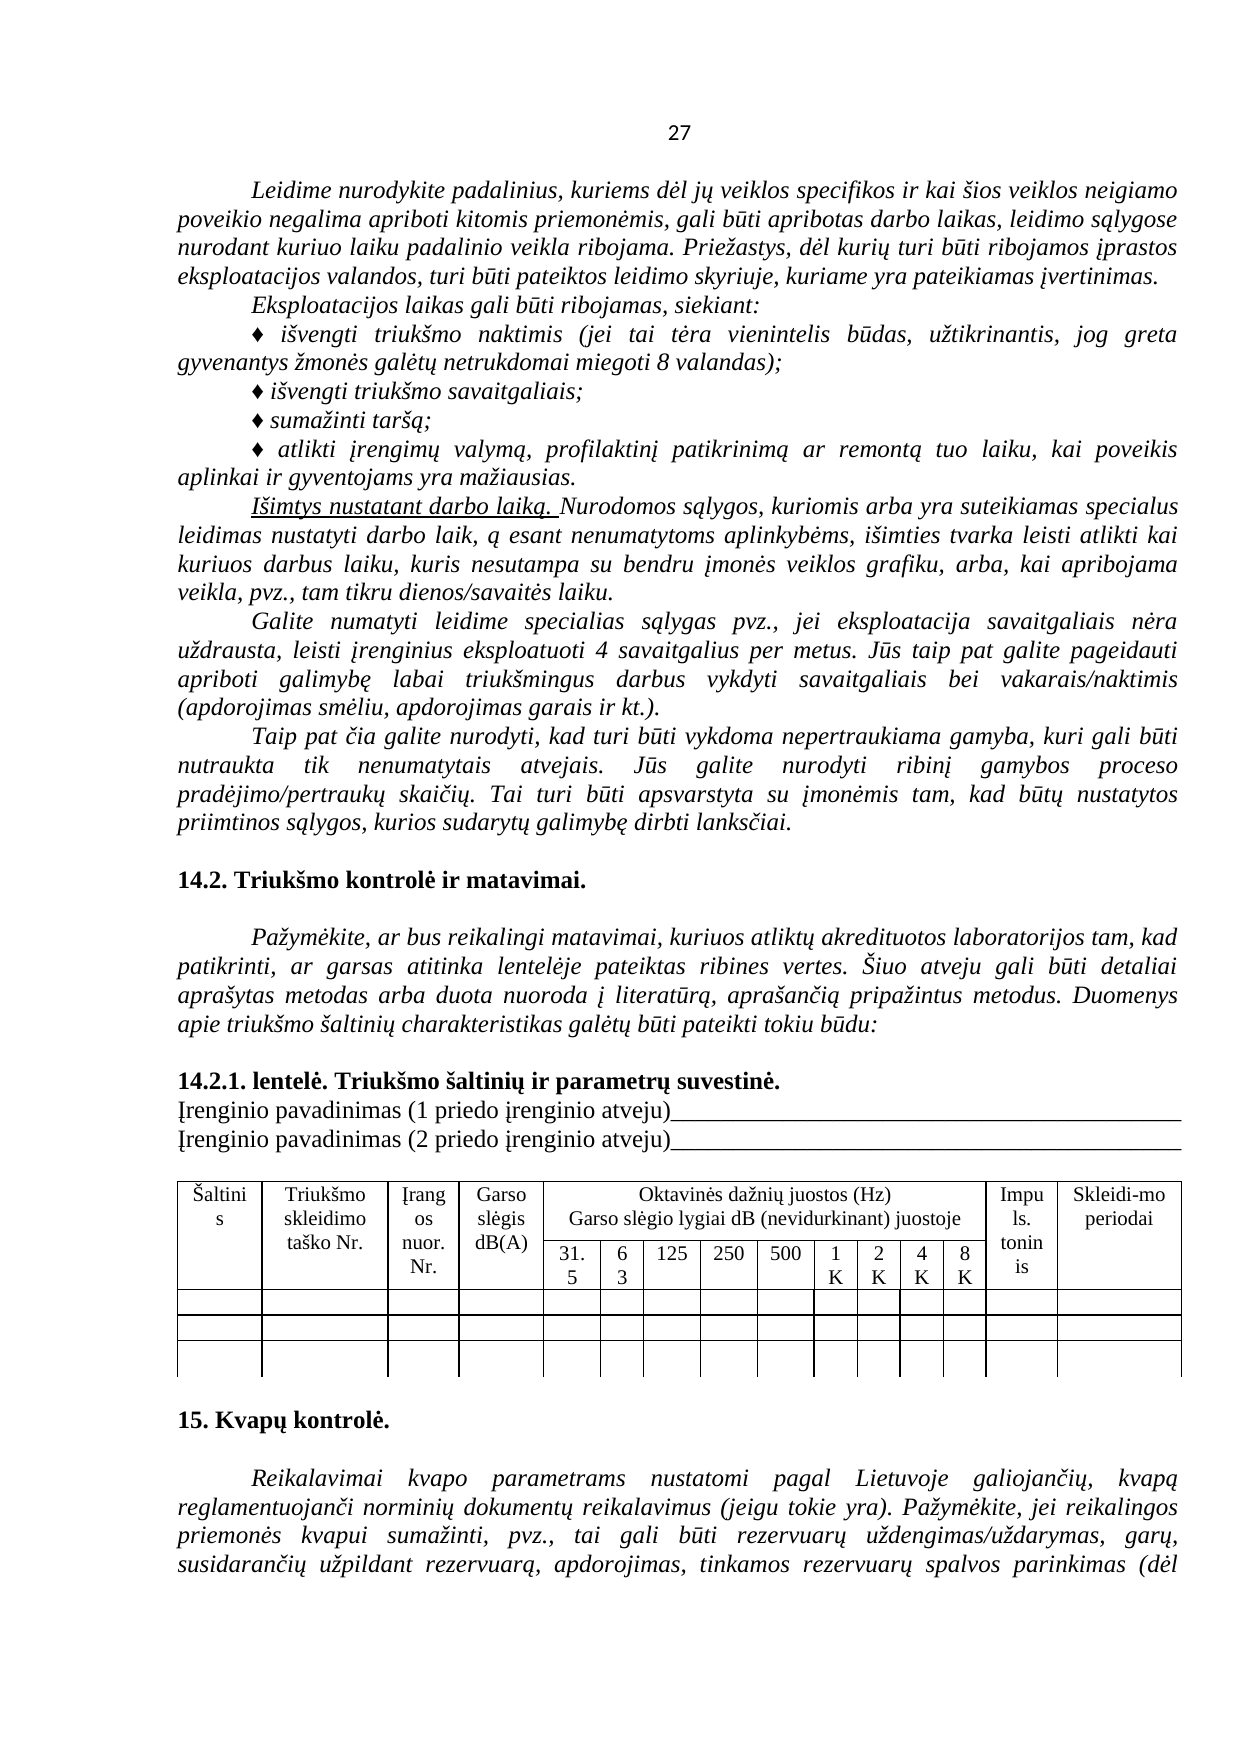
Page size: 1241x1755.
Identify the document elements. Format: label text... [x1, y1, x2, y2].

text Eksploatacijos laikas gali būti ribojamas, siekiant: [177, 290, 1181, 319]
table_cell 250 [701, 1241, 757, 1289]
text ♦ sumažinti taršą; [177, 405, 1181, 434]
table_cell [544, 1290, 600, 1314]
table_cell [701, 1341, 757, 1377]
text Galite numatyti leidime specialias sąlygas pvz., jei eksploatacija savaitgaliais nėra uždrausta, leisti įrenginius eksploatuoti 4 savaitgalius per metus. Jūs taip pat galite pageidauti apriboti galimybę labai triukšmingus darbus vykdyti savaitgaliais bei vakarais/naktimis (apdorojimas smėliu, apdorojimas garais ir kt.). [177, 606, 1181, 721]
table_cell [544, 1341, 600, 1377]
table_cell [460, 1316, 543, 1340]
table_cell 63 [601, 1241, 643, 1289]
text Įrenginio pavadinimas (2 priedo įrenginio atveju) [177, 1124, 1181, 1152]
text Pažymėkite, ar bus reikalingi matavimai, kuriuos atliktų akredituotos laboratorijos tam, kad patikrinti, ar garsas atitinka lentelėje pateiktas ribines vertes. Šiuo atveju gali būti detaliai aprašytas metodas arba duota nuoroda į literatūrą, aprašančią pripažintus metodus. Duomenys apie triukšmo šaltinių charakteristikas galėtų būti pateikti tokiu būdu: [177, 922, 1181, 1037]
text Išimtys nustatant darbo laiką. Nurodomos sąlygos, kuriomis arba yra suteikiamas specialus leidimas nustatyti darbo laik, ą esant nenumatytoms aplinkybėms, išimties tvarka leisti atlikti kai kuriuos darbus laiku, kuris nesutampa su bendru įmonės veiklos grafiku, arba, kai apribojama veikla, pvz., tam tikru dienos/savaitės laiku. [177, 491, 1181, 606]
table_cell [701, 1290, 757, 1314]
text ♦ išvengti triukšmo savaitgaliais; [177, 376, 1181, 405]
table_cell [1058, 1316, 1181, 1340]
table_cell [758, 1341, 813, 1377]
table_cell [987, 1341, 1057, 1377]
table_cell [815, 1341, 857, 1377]
text Įrenginio pavadinimas (1 priedo įrenginio atveju) [177, 1095, 1181, 1124]
table_cell [644, 1290, 700, 1314]
table_cell 8K [944, 1241, 985, 1289]
table_cell [815, 1316, 857, 1340]
table_cell [944, 1316, 985, 1340]
table_cell [601, 1316, 643, 1340]
table_cell [178, 1341, 261, 1377]
table_header Įrangos nuor. Nr. [389, 1182, 458, 1289]
text ♦ išvengti triukšmo naktimis (jei tai tėra vienintelis būdas, užtikrinantis, jog greta gyvenantys žmonės galėtų netrukdomai miegoti 8 valandas); [177, 319, 1181, 376]
table_cell 4K [901, 1241, 943, 1289]
table_cell [263, 1316, 387, 1340]
table_cell [389, 1341, 458, 1377]
table_cell [601, 1341, 643, 1377]
table_cell [389, 1290, 458, 1314]
text 14.2.1. lentelė. Triukšmo šaltinių ir parametrų suvestinė. [177, 1066, 1181, 1095]
table_header Garso slėgis dB(A) [460, 1182, 543, 1289]
table_cell 31.5 [544, 1241, 600, 1289]
table_cell [544, 1316, 600, 1340]
text ♦ atlikti įrengimų valymą, profilaktinį patikrinimą ar remontą tuo laiku, kai poveikis aplinkai ir gyventojams yra mažiausias. [177, 434, 1181, 491]
text Leidime nurodykite padalinius, kuriems dėl jų veiklos specifikos ir kai šios veiklos neigiamo poveikio negalima apriboti kitomis priemonėmis, gali būti apribotas darbo laikas, leidimo sąlygose nurodant kuriuo laiku padalinio veikla ribojama. Priežastys, dėl kurių turi būti ribojamos įprastos eksploatacijos valandos, turi būti pateiktos leidimo skyriuje, kuriame yra pateikiamas įvertinimas. [177, 175, 1181, 290]
table_cell [758, 1316, 813, 1340]
table_cell [944, 1290, 985, 1314]
table_cell [858, 1316, 899, 1340]
table_header Šaltinis [178, 1182, 261, 1289]
text Reikalavimai kvapo parametrams nustatomi pagal Lietuvoje galiojančių, kvapą reglamentuojanči norminių dokumentų reikalavimus (jeigu tokie yra). Pažymėkite, jei reikalingos priemonės kvapui sumažinti, pvz., tai gali būti rezervuarų uždengimas/uždarymas, garų, susidarančių užpildant rezervuarą, apdorojimas, tinkamos rezervuarų spalvos parinkimas (dėl [177, 1463, 1181, 1578]
table_cell [901, 1290, 943, 1314]
table_cell 1K [815, 1241, 857, 1289]
table_header Skleidi-mo periodai [1058, 1182, 1181, 1289]
table_header Impuls. toninis [987, 1182, 1057, 1289]
table_header Triukšmo skleidimo taško Nr. [263, 1182, 387, 1289]
table_cell [987, 1316, 1057, 1340]
table_cell [178, 1316, 261, 1340]
table_cell [263, 1341, 387, 1377]
table_cell [644, 1341, 700, 1377]
text 15. Kvapų kontrolė. [177, 1406, 1181, 1434]
table_cell [858, 1341, 899, 1377]
table_cell [178, 1290, 261, 1314]
table_cell [1058, 1290, 1181, 1314]
table_cell 500 [758, 1241, 814, 1289]
table_cell [987, 1290, 1057, 1314]
table_cell 125 [644, 1241, 700, 1289]
table_cell [701, 1316, 757, 1340]
table_cell [1058, 1341, 1181, 1377]
table_cell [858, 1290, 899, 1314]
table_cell [263, 1290, 387, 1314]
table_cell [601, 1290, 643, 1314]
table_cell [460, 1290, 543, 1314]
text 14.2. Triukšmo kontrolė ir matavimai. [177, 865, 1181, 894]
text Taip pat čia galite nurodyti, kad turi būti vykdoma nepertraukiama gamyba, kuri gali būti nutraukta tik nenumatytais atvejais. Jūs galite nurodyti ribinį gamybos proceso pradėjimo/pertraukų skaičių. Tai turi būti apsvarstyta su įmonėmis tam, kad būtų nustatytos priimtinos sąlygos, kurios sudarytų galimybę dirbti lanksčiai. [177, 721, 1181, 836]
table_cell [901, 1316, 943, 1340]
table_header Oktavinės dažnių juostos (Hz) Garso slėgio lygiai dB (nevidurkinant) juostoje [544, 1182, 985, 1240]
table_cell [758, 1290, 813, 1314]
table_cell [815, 1290, 857, 1314]
table_cell [901, 1341, 943, 1377]
table_cell [460, 1341, 543, 1377]
table_cell [389, 1316, 458, 1340]
table_cell [644, 1316, 700, 1340]
table_cell 2K [858, 1241, 900, 1289]
table_cell [944, 1341, 985, 1377]
